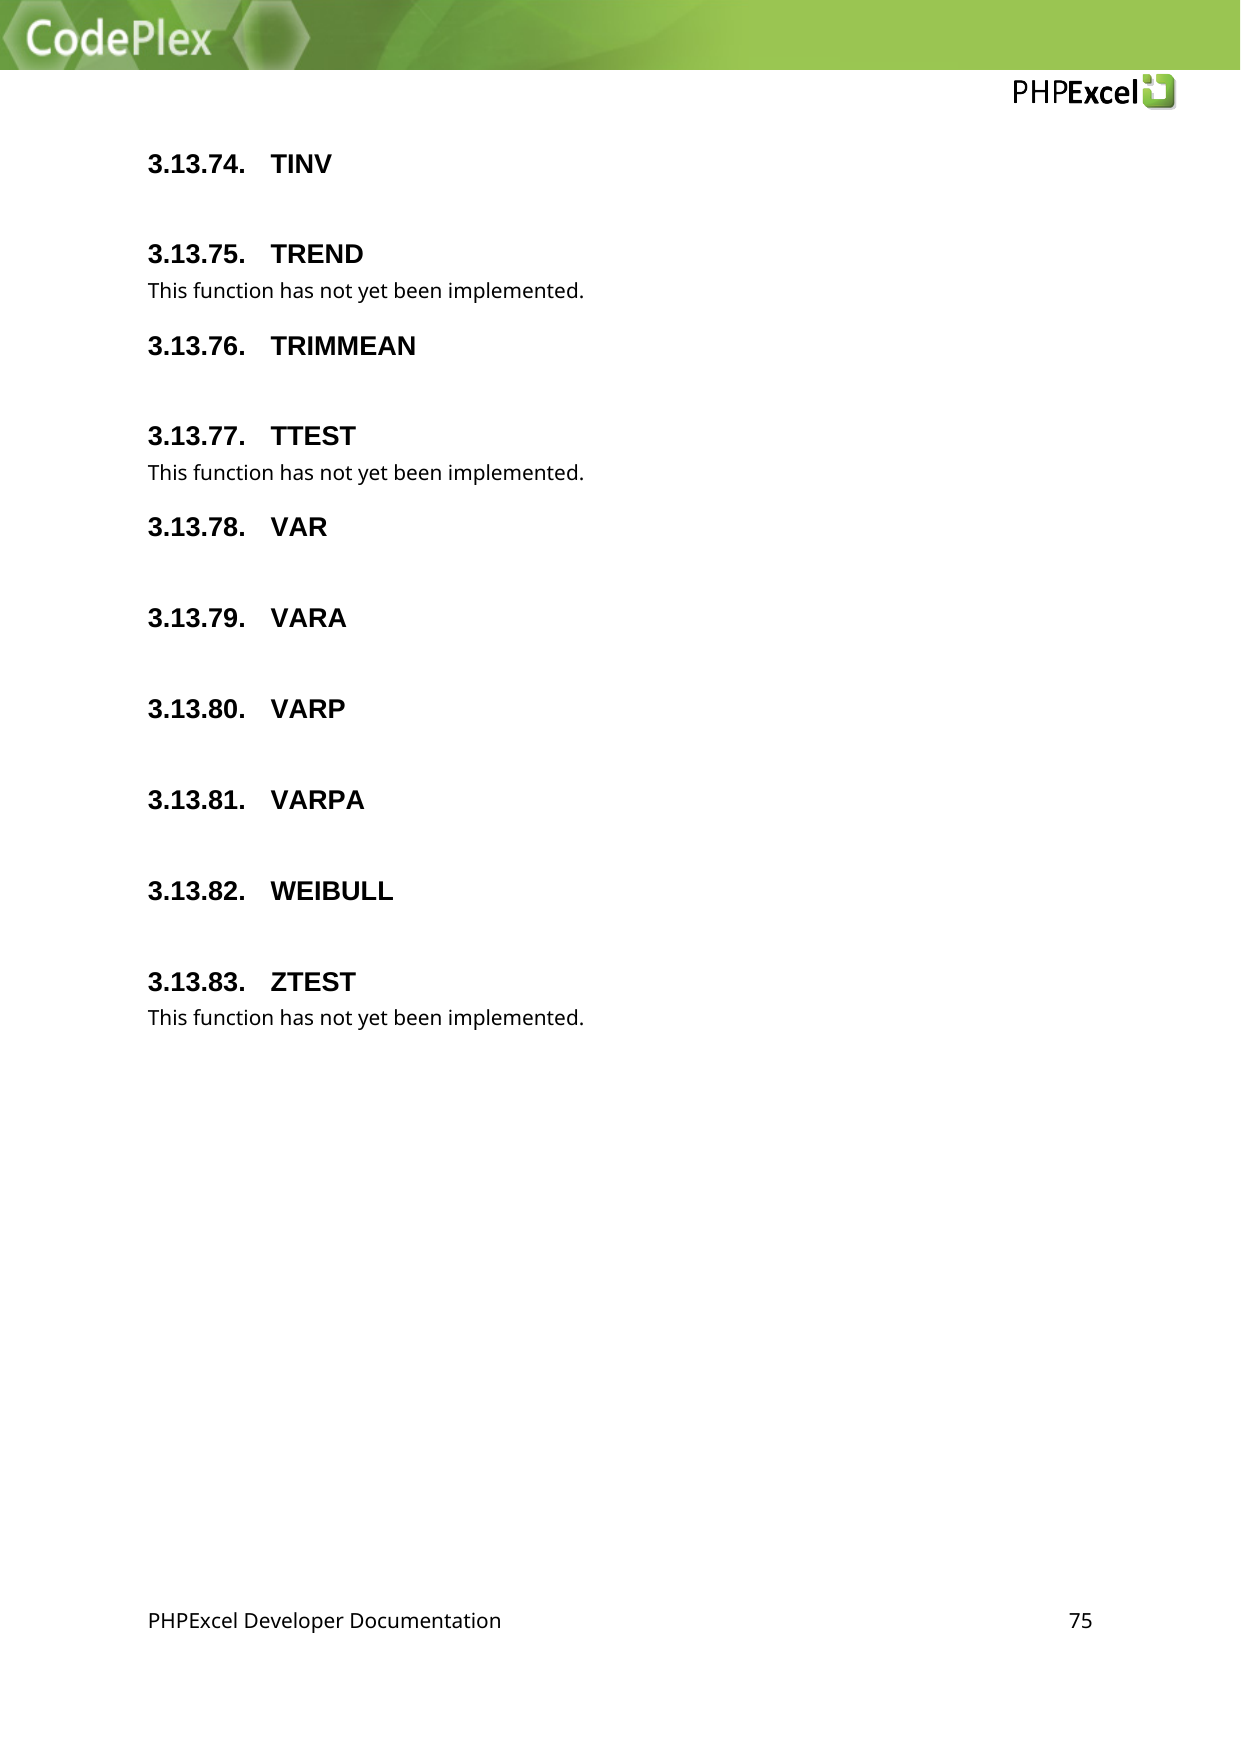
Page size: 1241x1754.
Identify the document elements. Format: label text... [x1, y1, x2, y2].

text This function has not yet been implemented. [148, 458, 1093, 486]
subtitle ZTEST [148, 966, 1093, 997]
text This function has not yet been implemented. [148, 1003, 1093, 1032]
subtitle WEIBULL [148, 875, 1093, 906]
subtitle VARPA [148, 784, 1093, 815]
subtitle TRIMMEAN [148, 329, 1093, 361]
subtitle VAR [148, 511, 1093, 543]
subtitle TINV [148, 148, 1093, 179]
subtitle VARP [148, 693, 1093, 724]
subtitle VARA [148, 602, 1093, 633]
subtitle TTEST [148, 420, 1093, 452]
text This function has not yet been implemented. [148, 276, 1093, 304]
subtitle TREND [148, 238, 1093, 270]
